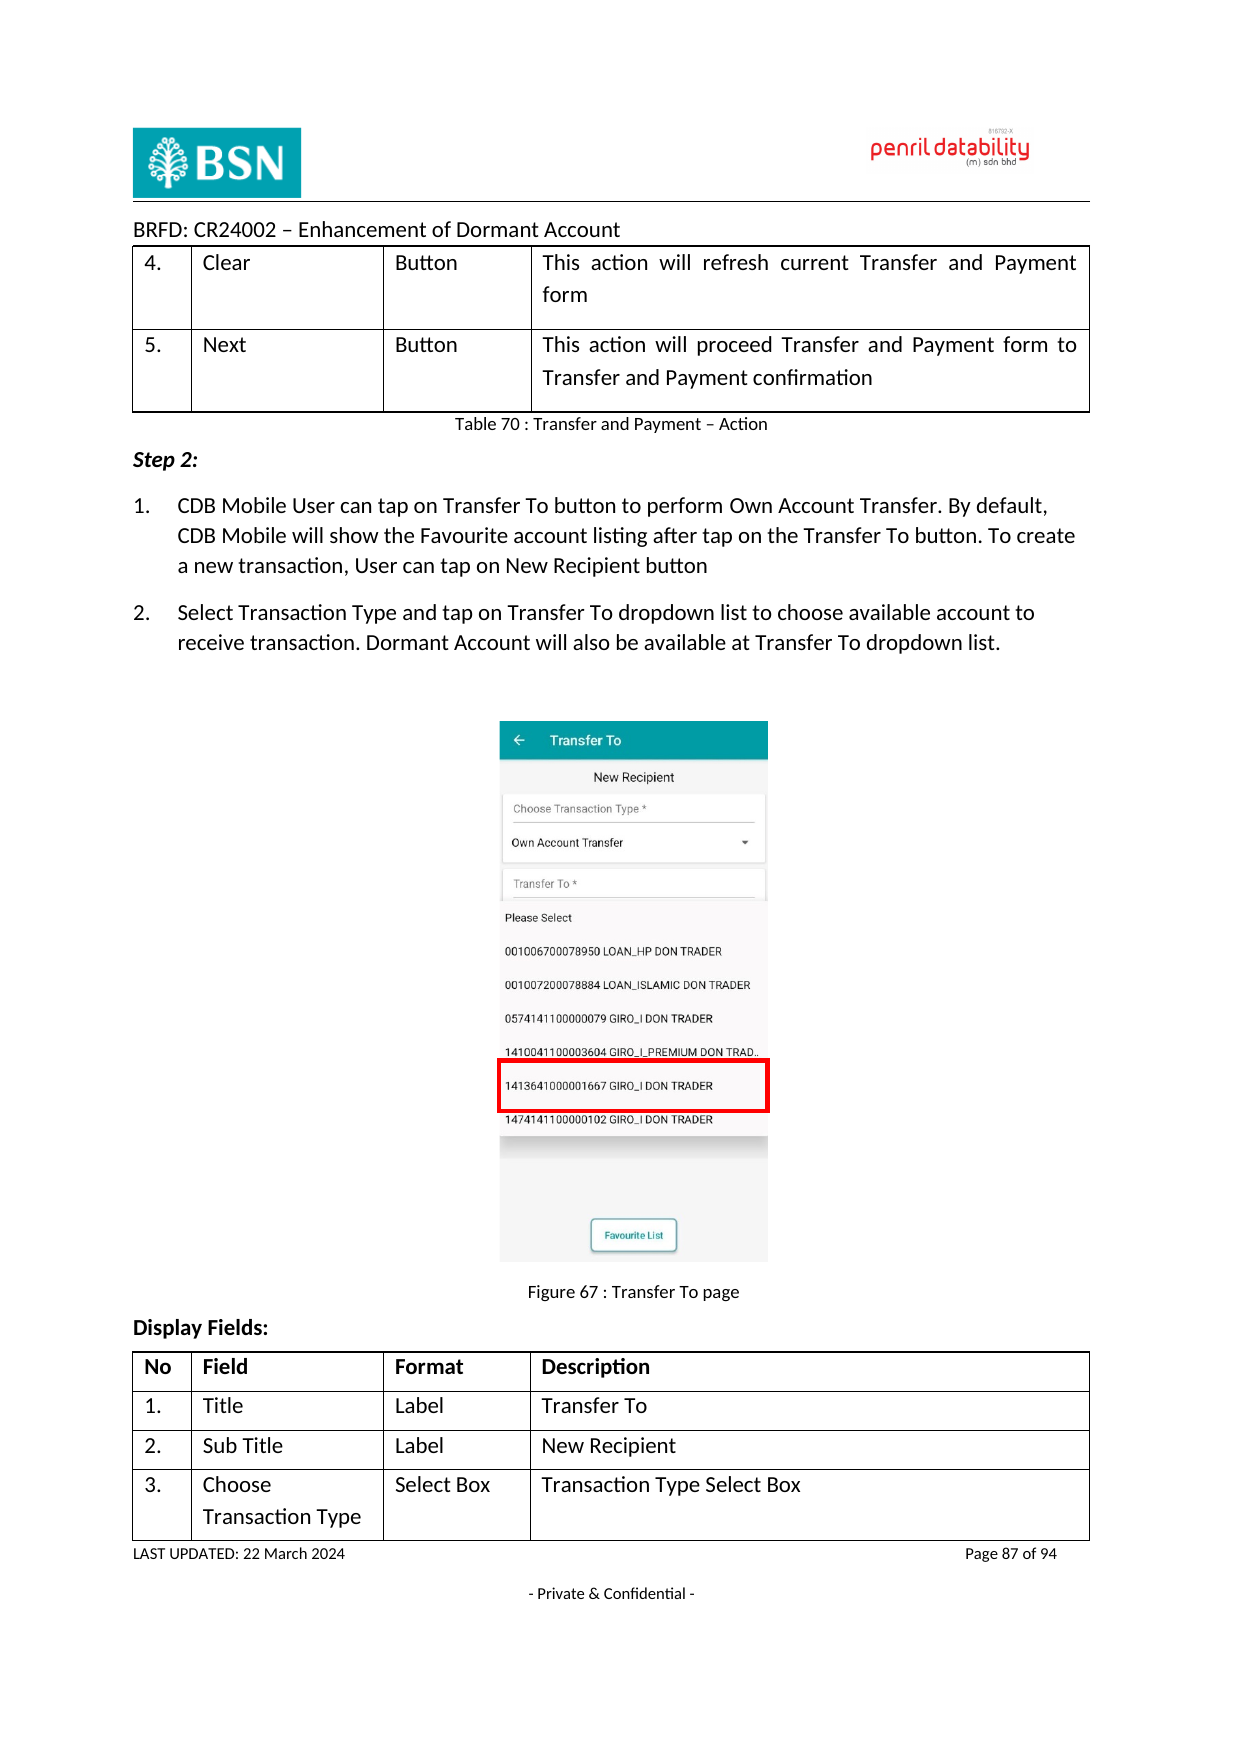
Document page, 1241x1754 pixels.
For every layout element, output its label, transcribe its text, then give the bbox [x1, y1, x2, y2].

table_cell This action will proceed Transfer and Payment form to Transfer and Payment confirmation [532, 330, 1089, 411]
text Step 2: [133, 445, 1090, 473]
table_cell Button [384, 247, 531, 329]
table_cell Title [192, 1392, 383, 1430]
table_cell 1. [133, 1392, 191, 1430]
table_cell Sub Title [192, 1431, 383, 1469]
table_cell 2. [133, 1431, 191, 1469]
table_header Format [384, 1353, 530, 1391]
table_cell This action will refresh current Transfer and Payment form [532, 247, 1089, 329]
text Table 70 : Transfer and Payment – Action [133, 413, 1090, 435]
table_header No [133, 1353, 191, 1391]
table_cell Next [192, 330, 383, 411]
table_header Field [192, 1353, 383, 1391]
table_cell Select Box [384, 1470, 530, 1540]
table_cell Label [384, 1431, 530, 1469]
text Figure 67 : Transfer To page [133, 1280, 1090, 1303]
table_cell New Recipient [531, 1431, 1089, 1469]
table_cell 4. [133, 247, 191, 329]
table_cell Clear [192, 247, 383, 329]
table_cell Button [384, 330, 531, 411]
table_header Description [531, 1353, 1089, 1391]
table_cell Transfer To [531, 1392, 1089, 1430]
table_cell 3. [133, 1470, 191, 1540]
table_cell 5. [133, 330, 191, 411]
text Display Fields: [133, 1313, 1090, 1341]
table_cell Choose Transaction Type [192, 1470, 383, 1540]
table_cell Label [384, 1392, 530, 1430]
table_cell Transaction Type Select Box [531, 1470, 1089, 1540]
list Select Transaction Type and tap on Transfer To dropdown list to choose available account to receive transaction. Dormant Account will also be available at Transfer To dropdown list. [133, 598, 1090, 656]
list CDB Mobile User can tap on Transfer To button to perform Own Account Transfer. By default, CDB Mobile will show the Favourite account listing after tap on the Transfer To button. To create a new transaction, User can tap on New Recipient button [133, 492, 1090, 579]
